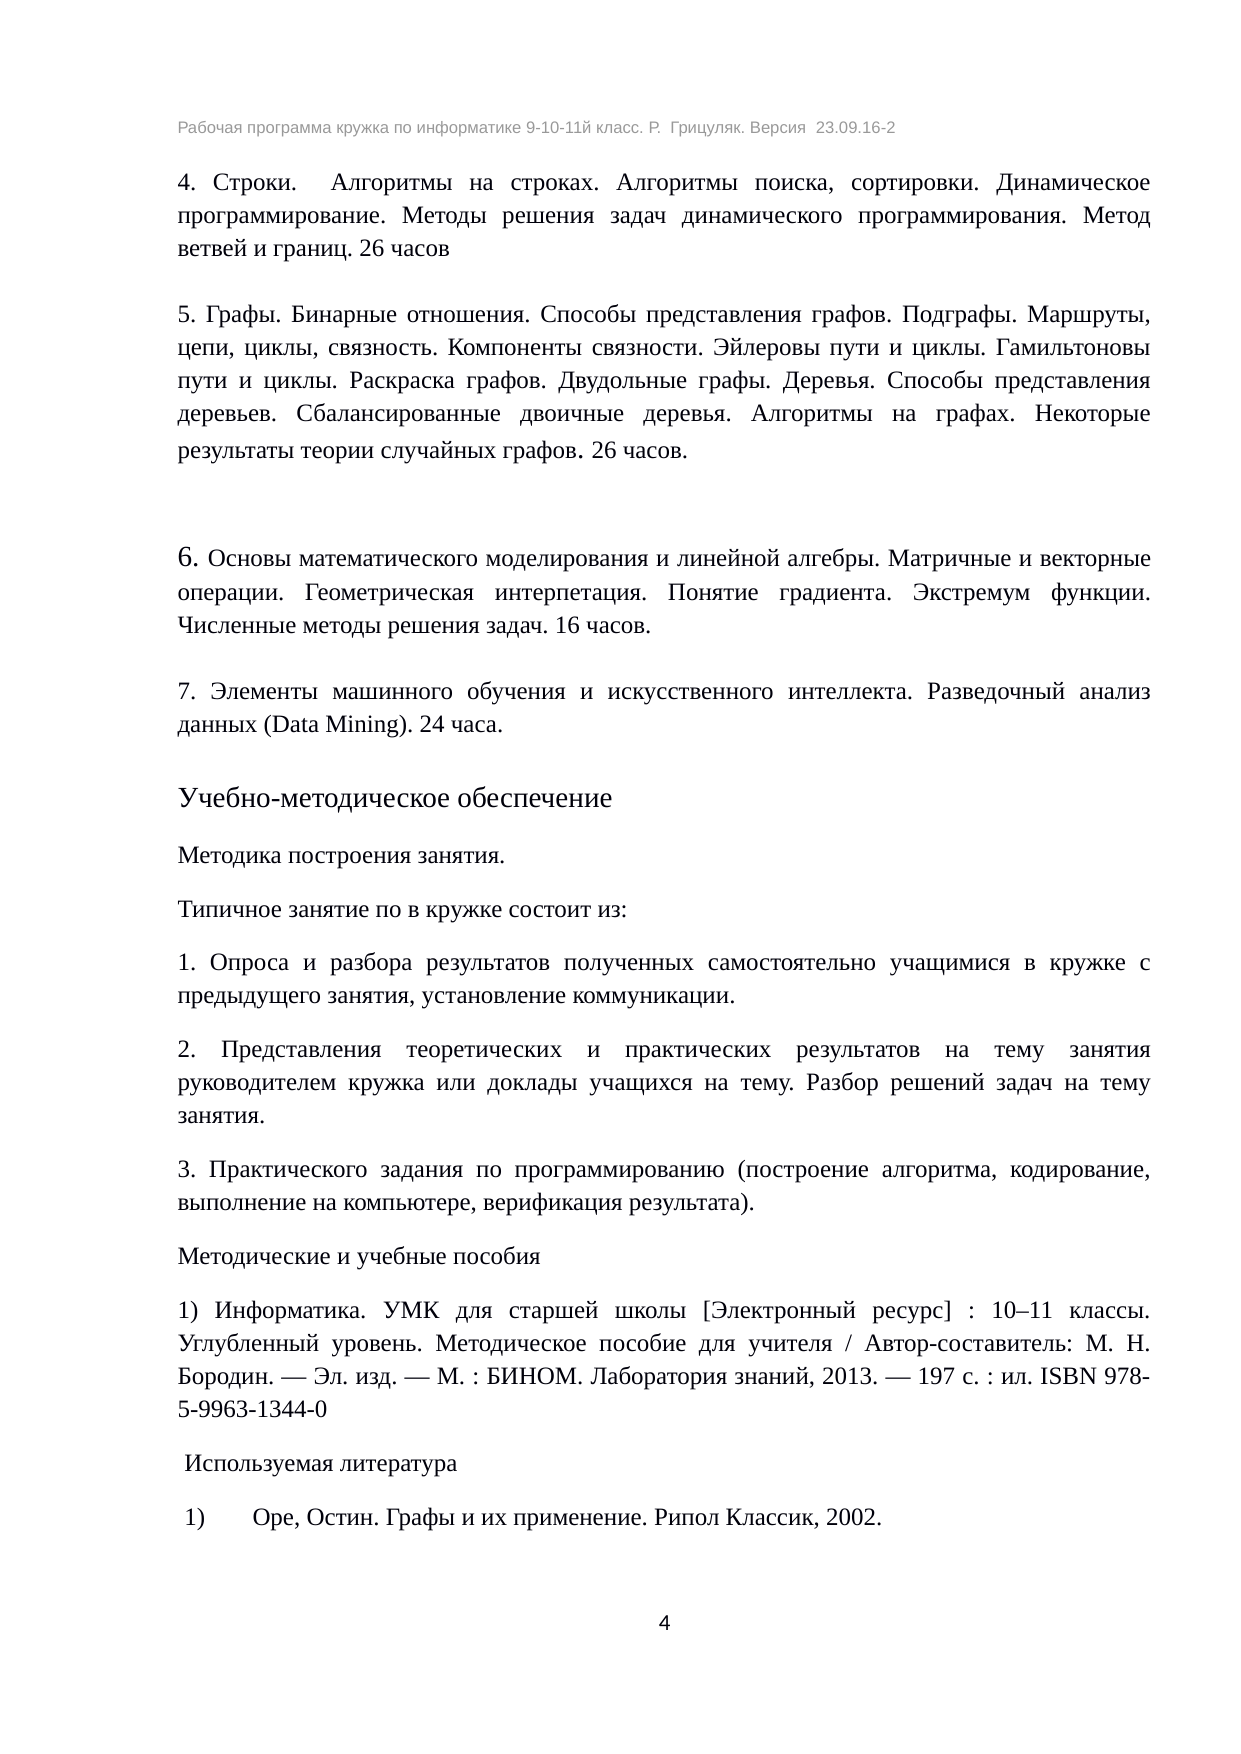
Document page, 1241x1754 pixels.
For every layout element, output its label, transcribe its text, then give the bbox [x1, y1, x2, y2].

text 1. Опроса и разбора результатов полученных самостоятельно учащимися в кружке с предыдущего занятия, установление коммуникации. [177, 947, 1152, 1009]
text 7. Элементы машинного обучения и искусственного интеллекта. Разведочный анализ данных (Data Mining). 24 часа. [177, 676, 1152, 738]
subtitle 3. Практического задания по программированию (построение алгоритма, кодирование, выполнение на компьютере, верификация результата). [177, 1154, 1152, 1216]
text 1) Информатика. УМК для старшей школы [Электронный ресурс] : 10–11 классы. Углубленный уровень. Методическое пособие для учителя / Автор-составитель: М. Н. Бородин. — Эл. изд. — М. : БИНОМ. Лаборатория знаний, 2013. — 197 с. : ил. ISBN 978-5-9963-1344-0 [177, 1295, 1152, 1423]
text 2. Представления теоретических и практических результатов на тему занятия руководителем кружка или доклады учащихся на тему. Разбор решений задач на тему занятия. [177, 1034, 1152, 1129]
text Используемая литература [184, 1448, 1152, 1477]
text 4. Строки. Алгоритмы на строках. Алгоритмы поиска, сортировки. Динамическое программирование. Методы решения задач динамического программирования. Метод ветвей и границ. 26 часов [177, 167, 1152, 262]
text Методика построения занятия. [177, 840, 1152, 868]
text 6. Основы математического моделирования и линейной алгебры. Матричные и векторные операции. Геометрическая интерпетация. Понятие градиента. Экстремум функции. Численные методы решения задач. 16 часов. [177, 539, 1152, 638]
subtitle Методические и учебные пособия [177, 1241, 1152, 1270]
text Типичное занятие по в кружке состоит из: [177, 894, 1152, 922]
subtitle Учебно-методическое обеспечение [177, 780, 1152, 814]
text 5. Графы. Бинарные отношения. Способы представления графов. Подграфы. Маршруты, цепи, циклы, связность. Компоненты связности. Эйлеровы пути и циклы. Гамильтоновы пути и циклы. Раскраска графов. Двудольные графы. Деревья. Способы представления деревьев. Сбалансированные двоичные деревья. Алгоритмы на графах. Некоторые результаты теории случайных графов. 26 часов. [177, 299, 1152, 465]
list Оре, Остин. Графы и их применение. Рипол Классик, 2002. [184, 1502, 1152, 1531]
